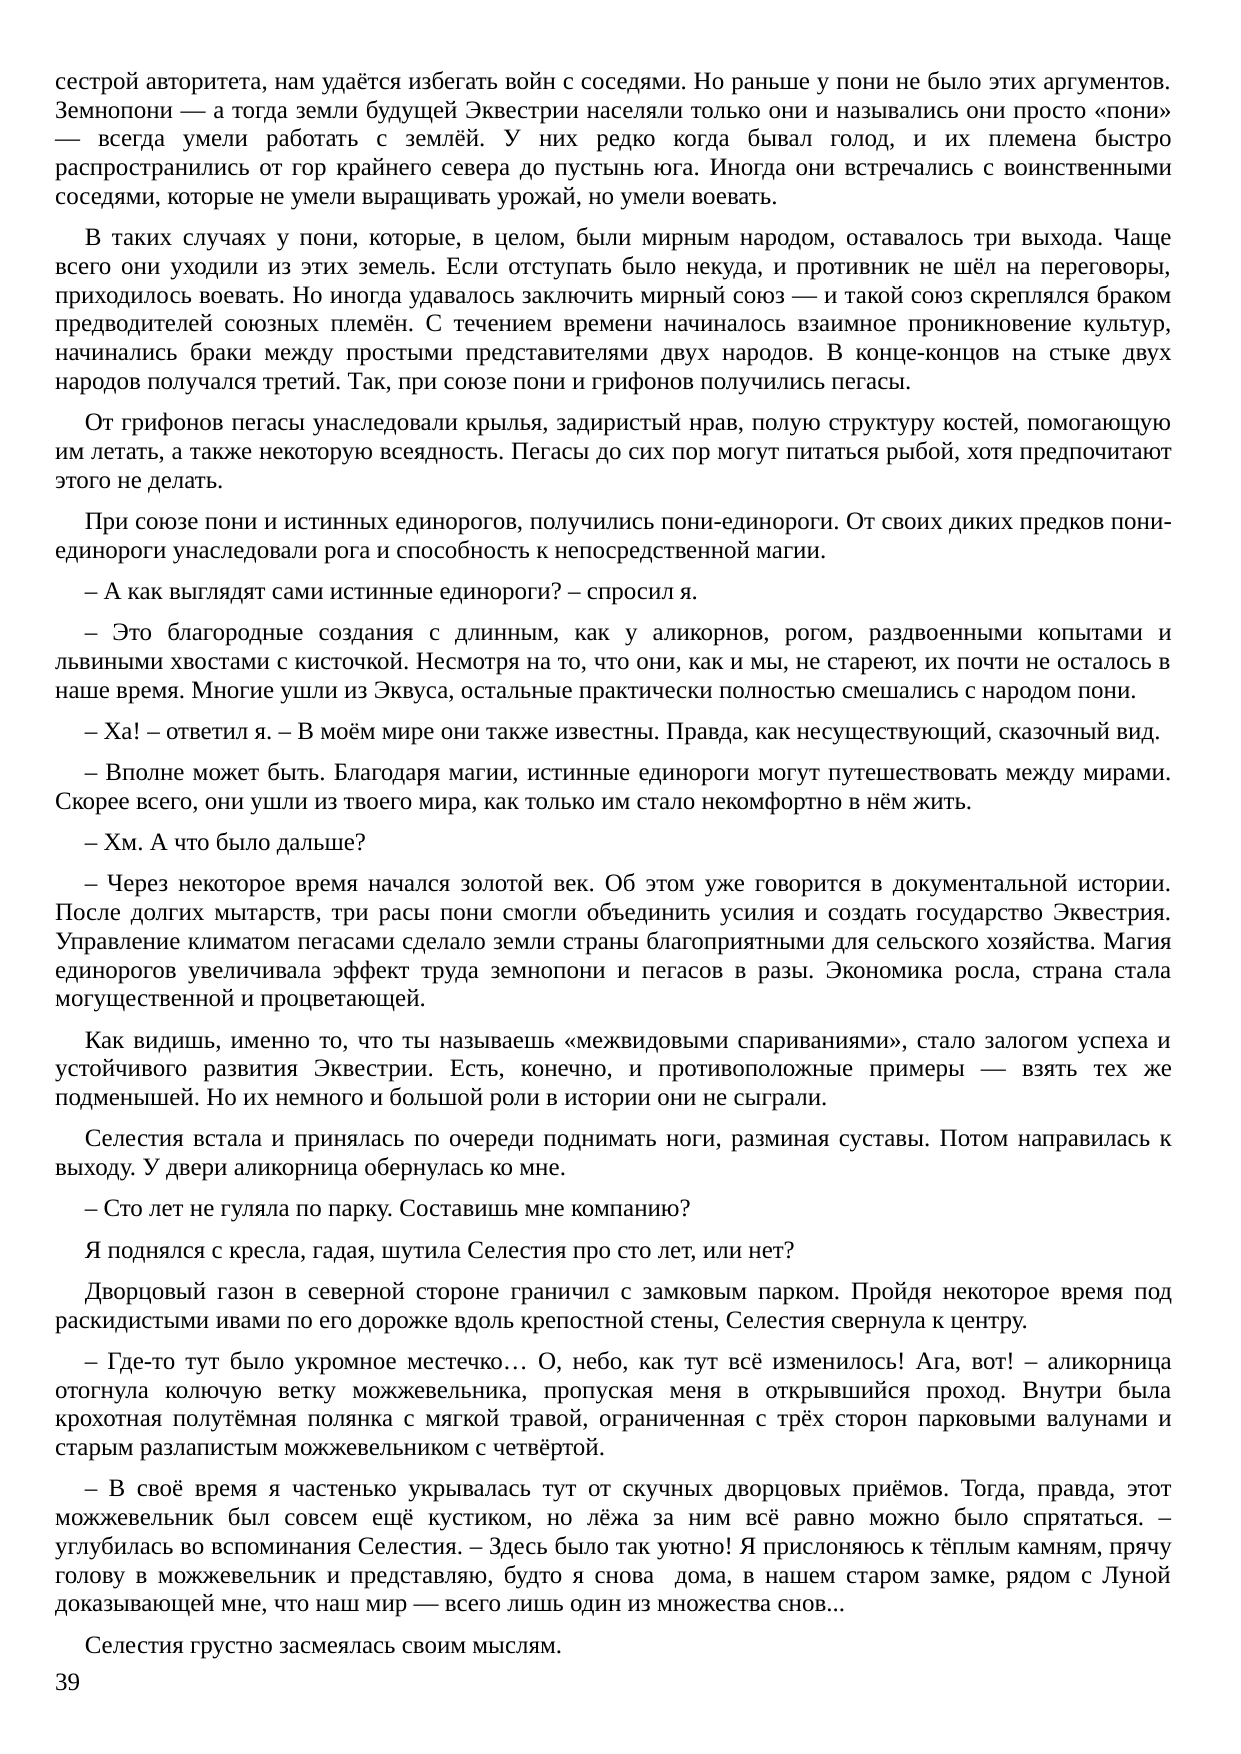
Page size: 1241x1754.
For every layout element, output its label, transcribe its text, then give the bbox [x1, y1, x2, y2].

text – А как выглядят сами истинные единороги? – спросил я. [55, 576, 1173, 605]
text – В своё время я частенько укрывалась тут от скучных дворцовых приёмов. Тогда, правда, этот можжевельник был совсем ещё кустиком, но лёжа за ним всё равно можно было спрятаться. – углубилась во вспоминания Селестия. – Здесь было так уютно! Я прислоняюсь к тёплым камням, прячу голову в можжевельник и представляю, будто я снова дома, в нашем старом замке, рядом с Луной доказывающей мне, что наш мир — всего лишь один из множества снов... [55, 1473, 1173, 1617]
text – Сто лет не гуляла по парку. Составишь мне компанию? [55, 1193, 1173, 1222]
text – Где-то тут было укромное местечко… О, небо, как тут всё изменилось! Ага, вот! – аликорница отогнула колючую ветку можжевельника, пропуская меня в открывшийся проход. Внутри была крохотная полутёмная полянка с мягкой травой, ограниченная с трёх сторон парковыми валунами и старым разлапистым можжевельником с четвёртой. [55, 1346, 1173, 1461]
text При союзе пони и истинных единорогов, получились пони-единороги. От своих диких предков пони-единороги унаследовали рога и способность к непосредственной магии. [55, 506, 1173, 563]
text – Ха! – ответил я. – В моём мире они также известны. Правда, как несуществующий, сказочный вид. [55, 716, 1173, 745]
text – Это благородные создания с длинным, как у аликорнов, рогом, раздвоенными копытами и львиными хвостами с кисточкой. Несмотря на то, что они, как и мы, не стареют, их почти не осталось в наше время. Многие ушли из Эквуса, остальные практически полностью смешались с народом пони. [55, 617, 1173, 703]
text – Хм. А что было дальше? [55, 827, 1173, 856]
text Я поднялся с кресла, гадая, шутила Селестия про сто лет, или нет? [55, 1235, 1173, 1263]
text сестрой авторитета, нам удаётся избегать войн с соседями. Но раньше у пони не было этих аргументов. Земнопони — а тогда земли будущей Эквестрии населяли только они и назывались они просто «пони» — всегда умели работать с землёй. У них редко когда бывал голод, и их племена быстро распространились от гор крайнего севера до пустынь юга. Иногда они встречались с воинственными соседями, которые не умели выращивать урожай, но умели воевать. [55, 66, 1173, 210]
text От грифонов пегасы унаследовали крылья, задиристый нрав, полую структуру костей, помогающую им летать, а также некоторую всеядность. Пегасы до сих пор могут питаться рыбой, хотя предпочитают этого не делать. [55, 407, 1173, 493]
text Дворцовый газон в северной стороне граничил с замковым парком. Пройдя некоторое время под раскидистыми ивами по его дорожке вдоль крепостной стены, Селестия свернула к центру. [55, 1276, 1173, 1333]
text – Вполне может быть. Благодаря магии, истинные единороги могут путешествовать между мирами. Скорее всего, они ушли из твоего мира, как только им стало некомфортно в нём жить. [55, 757, 1173, 815]
text Как видишь, именно то, что ты называешь «межвидовыми спариваниями», стало залогом успеха и устойчивого развития Эквестрии. Есть, конечно, и противоположные примеры — взять тех же подменышей. Но их немного и большой роли в истории они не сыграли. [55, 1025, 1173, 1111]
text Селестия встала и принялась по очереди поднимать ноги, разминая суставы. Потом направилась к выходу. У двери аликорница обернулась ко мне. [55, 1123, 1173, 1181]
text В таких случаях у пони, которые, в целом, были мирным народом, оставалось три выхода. Чаще всего они уходили из этих земель. Если отступать было некуда, и противник не шёл на переговоры, приходилось воевать. Но иногда удавалось заключить мирный союз — и такой союз скреплялся браком предводителей союзных племён. С течением времени начиналось взаимное проникновение культур, начинались браки между простыми представителями двух народов. В конце-концов на стыке двух народов получался третий. Так, при союзе пони и грифонов получились пегасы. [55, 222, 1173, 395]
text Селестия грустно засмеялась своим мыслям. [55, 1630, 1173, 1658]
text – Через некоторое время начался золотой век. Об этом уже говорится в документальной истории. После долгих мытарств, три расы пони смогли объединить усилия и создать государство Эквестрия. Управление климатом пегасами сделало земли страны благоприятными для сельского хозяйства. Магия единорогов увеличивала эффект труда земнопони и пегасов в разы. Экономика росла, страна стала могущественной и процветающей. [55, 868, 1173, 1012]
